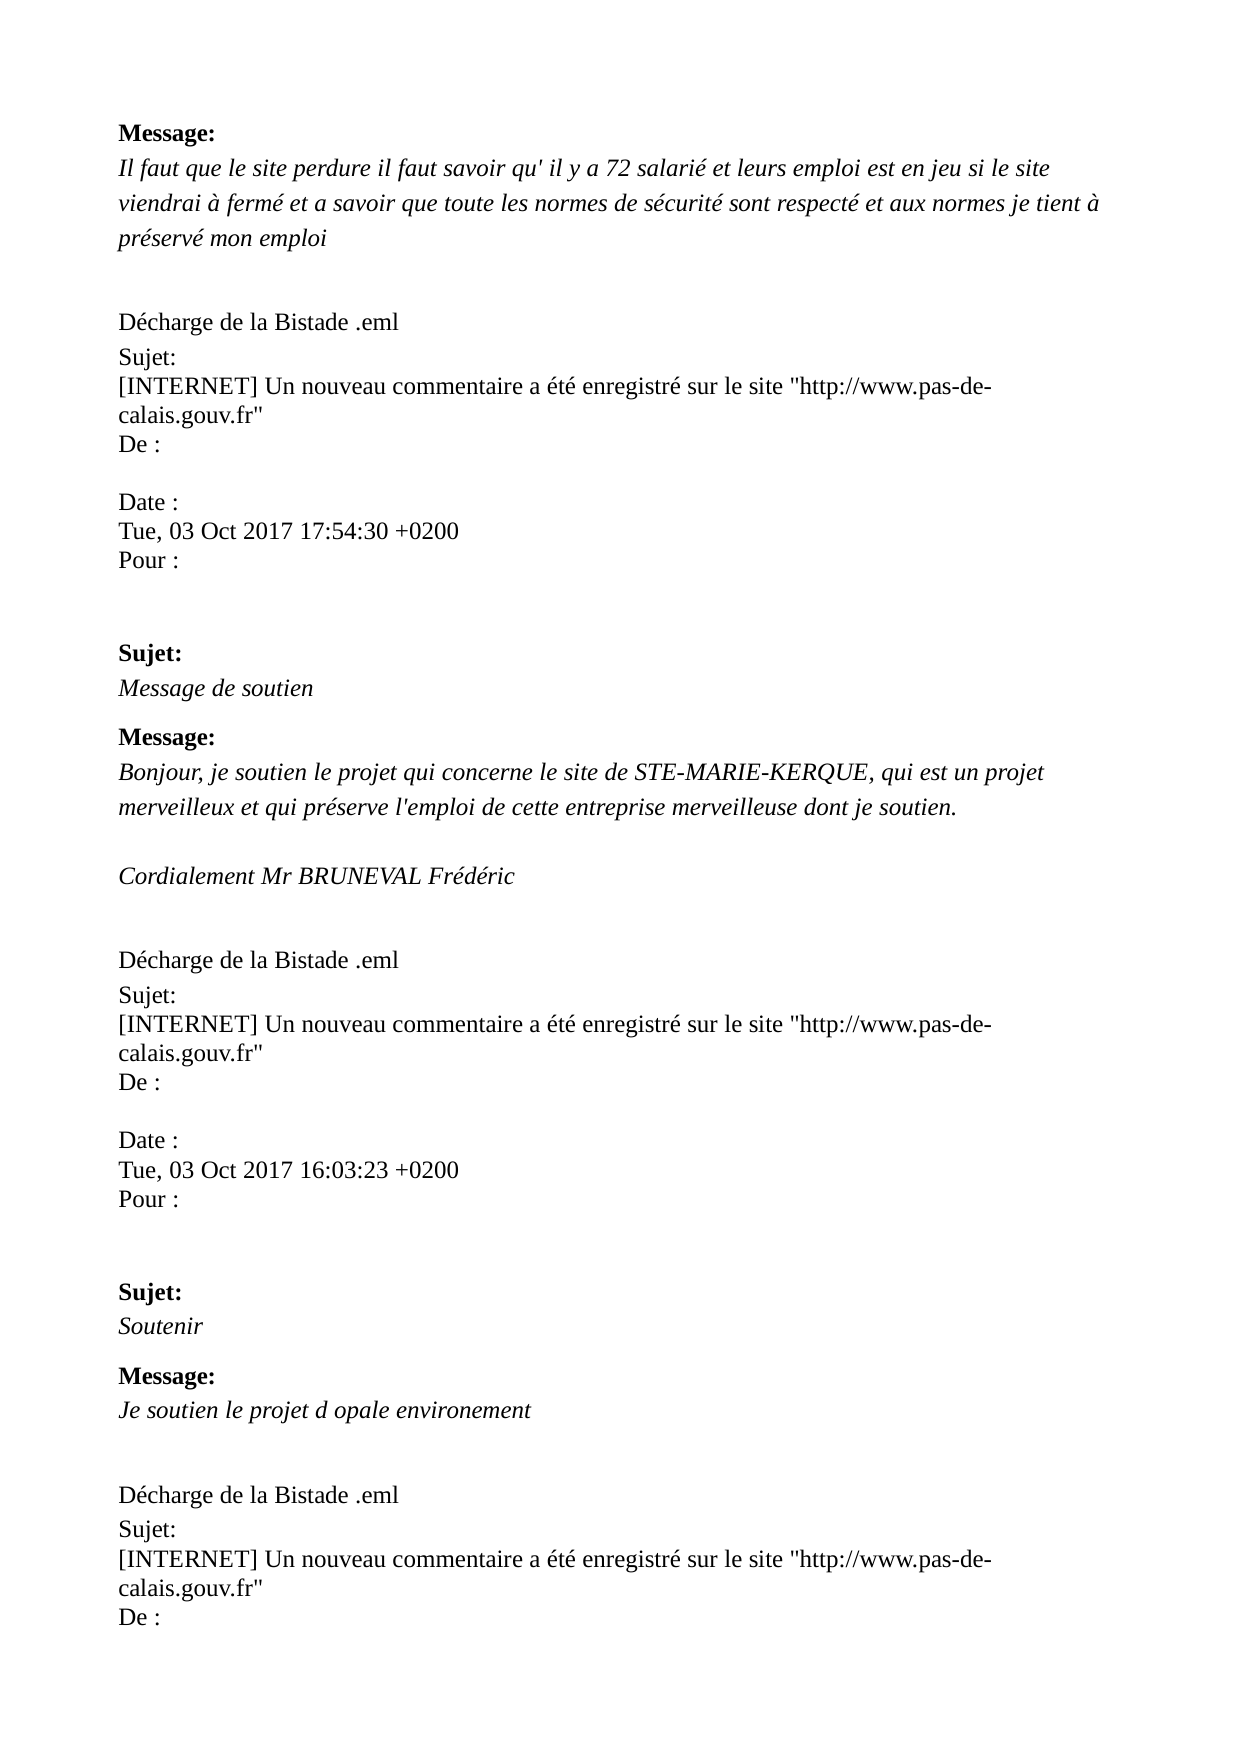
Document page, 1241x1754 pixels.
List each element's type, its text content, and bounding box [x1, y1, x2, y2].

table_cell De : [118, 429, 1122, 487]
text Décharge de la Bistade .eml [118, 272, 1122, 336]
table_header Sujet: [INTERNET] Un nouveau commentaire a été enregistré sur le site "http://www.pas-de-calais.gouv.fr" [118, 980, 1122, 1067]
table_cell Date : Tue, 03 Oct 2017 17:54:30 +0200 [118, 487, 1122, 545]
table_header Pour : [118, 545, 1122, 603]
text Message: Bonjour, je soutien le projet qui concerne le site de STE-MARIE-KERQUE, qui est un projet merveilleux et qui préserve l'emploi de cette entreprise merveilleuse dont je soutien. Cordialement Mr BRUNEVAL Frédéric [118, 722, 1122, 890]
text Décharge de la Bistade .eml [118, 911, 1122, 974]
table_cell De : [118, 1602, 1122, 1631]
table_header Pour : [118, 1184, 1122, 1242]
text Décharge de la Bistade .eml [118, 1445, 1122, 1509]
table_cell De : [118, 1067, 1122, 1125]
text Sujet: Message de soutien [118, 638, 1122, 702]
text Message: Je soutien le projet d opale environement [118, 1361, 1122, 1424]
table_cell Date : Tue, 03 Oct 2017 16:03:23 +0200 [118, 1125, 1122, 1183]
text Message: Il faut que le site perdure il faut savoir qu' il y a 72 salarié et leurs emploi est en jeu si le site viendrai à fermé et a savoir que toute les normes de sécurité sont respecté et aux normes je tient à préservé mon emploi [118, 118, 1122, 252]
table_header Sujet: [INTERNET] Un nouveau commentaire a été enregistré sur le site "http://www.pas-de-calais.gouv.fr" [118, 1514, 1122, 1602]
text Sujet: Soutenir [118, 1276, 1122, 1340]
table_header Sujet: [INTERNET] Un nouveau commentaire a été enregistré sur le site "http://www.pas-de-calais.gouv.fr" [118, 341, 1122, 429]
